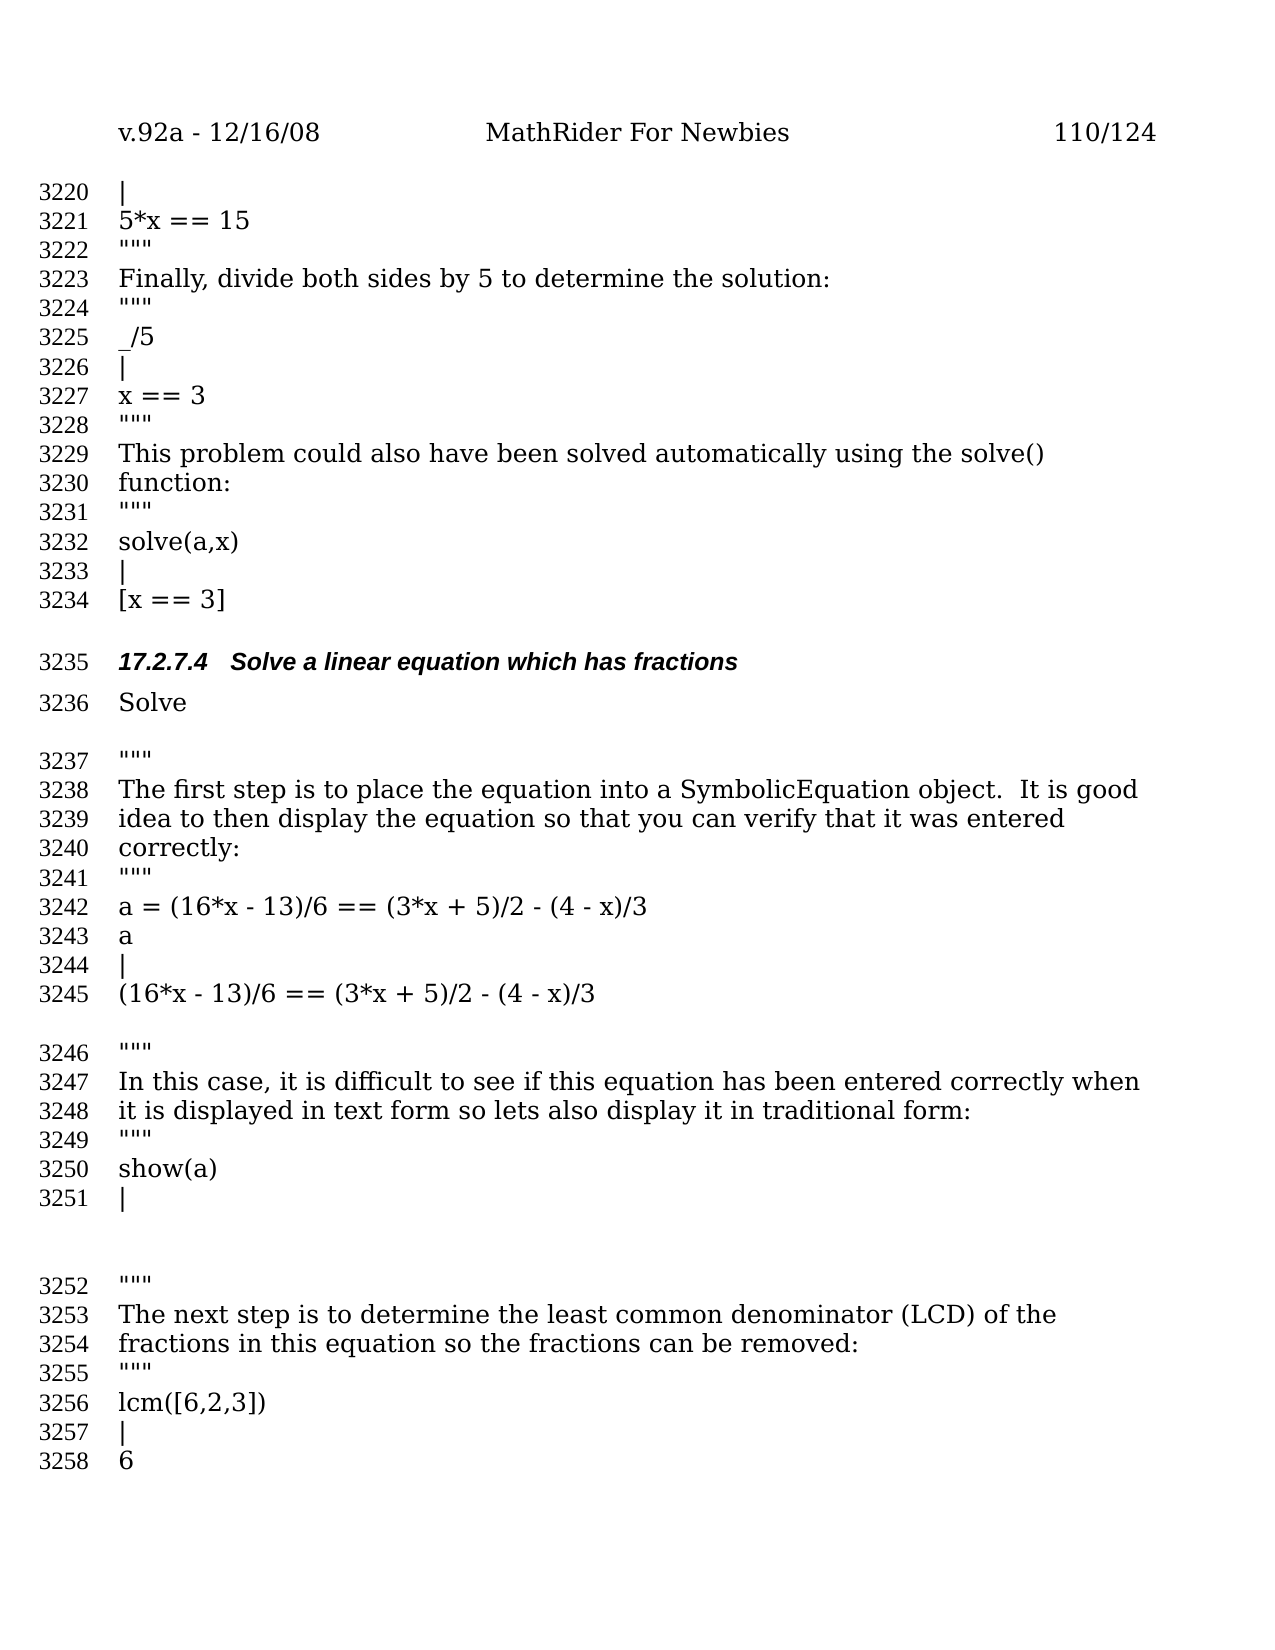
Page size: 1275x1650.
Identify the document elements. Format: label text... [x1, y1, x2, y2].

text 5*x == 15 [118, 206, 1157, 235]
text The next step is to determine the least common denominator (LCD) of the fractions in this equation so the fractions can be removed: [118, 1300, 1157, 1359]
text _/5 [118, 323, 1157, 352]
text a = (16*x - 13)/6 == (3*x + 5)/2 - (4 - x)/3 [118, 892, 1157, 921]
text The first step is to place the equation into a SymbolicEquation object. It is good idea to then display the equation so that you can verify that it was entered correctly: [118, 775, 1157, 863]
text (16*x - 13)/6 == (3*x + 5)/2 - (4 - x)/3 [118, 979, 1157, 1009]
text """ [118, 863, 1157, 892]
text | [118, 1184, 1157, 1213]
text """ [118, 410, 1157, 439]
text x == 3 [118, 381, 1157, 410]
text This problem could also have been solved automatically using the solve() function: [118, 439, 1157, 498]
text """ [118, 746, 1157, 775]
text """ [118, 1125, 1157, 1154]
text """ [118, 1038, 1157, 1067]
text """ [118, 1271, 1157, 1300]
text a [118, 921, 1157, 950]
text | [118, 177, 1157, 206]
text [x == 3] [118, 585, 1157, 614]
text """ [118, 498, 1157, 527]
text | [118, 1417, 1157, 1446]
text 6 [118, 1446, 1157, 1475]
text solve(a,x) [118, 527, 1157, 556]
text | [118, 950, 1157, 979]
text """ [118, 293, 1157, 323]
text show(a) [118, 1154, 1157, 1184]
text Finally, divide both sides by 5 to determine the solution: [118, 264, 1157, 293]
text Solve [118, 688, 1157, 717]
text In this case, it is difficult to see if this equation has been entered correctly when it is displayed in text form so lets also display it in traditional form: [118, 1067, 1157, 1125]
text | [118, 352, 1157, 381]
subtitle Solve a linear equation which has fractions [118, 647, 1157, 676]
text | [118, 556, 1157, 585]
text """ [118, 1359, 1157, 1388]
text lcm([6,2,3]) [118, 1388, 1157, 1417]
text """ [118, 235, 1157, 264]
